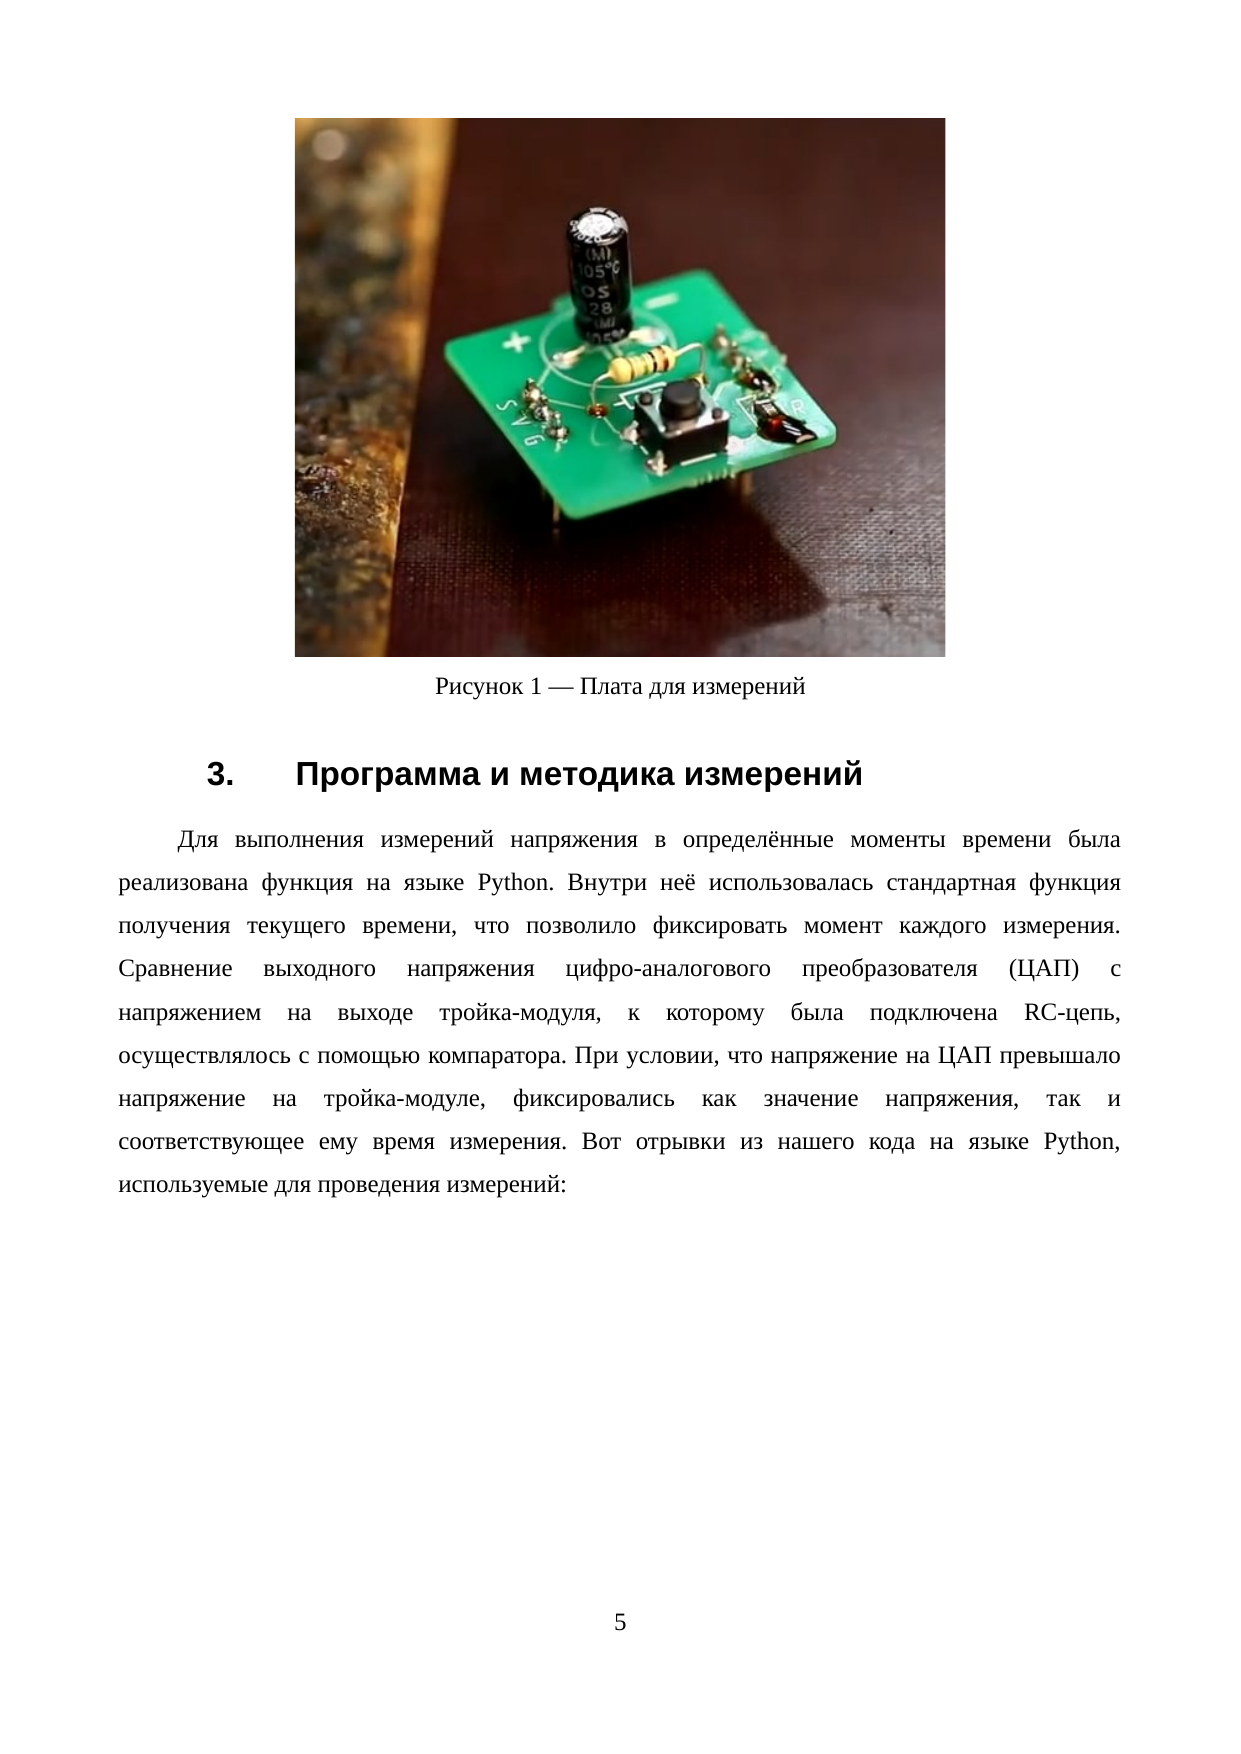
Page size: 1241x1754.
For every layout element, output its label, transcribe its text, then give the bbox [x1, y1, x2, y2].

text Для выполнения измерений напряжения в определённые моменты времени была реализована функция на языке Python. Внутри неё использовалась стандартная функция получения текущего времени, что позволило фиксировать момент каждого измерения. Сравнение выходного напряжения цифро-аналогового преобразователя (ЦАП) с напряжением на выходе тройка-модуля, к которому была подключена RC-цепь, осуществлялось с помощью компаратора. При условии, что напряжение на ЦАП превышало напряжение на тройка-модуле, фиксировались как значение напряжения, так и соответствующее ему время измерения. Вот отрывки из нашего кода на языке Python, используемые для проведения измерений: [118, 824, 1122, 1198]
picture [294, 118, 946, 657]
subtitle Программа и методика измерений [148, 754, 1093, 792]
text Рисунок 1 — Плата для измерений [118, 671, 1122, 700]
